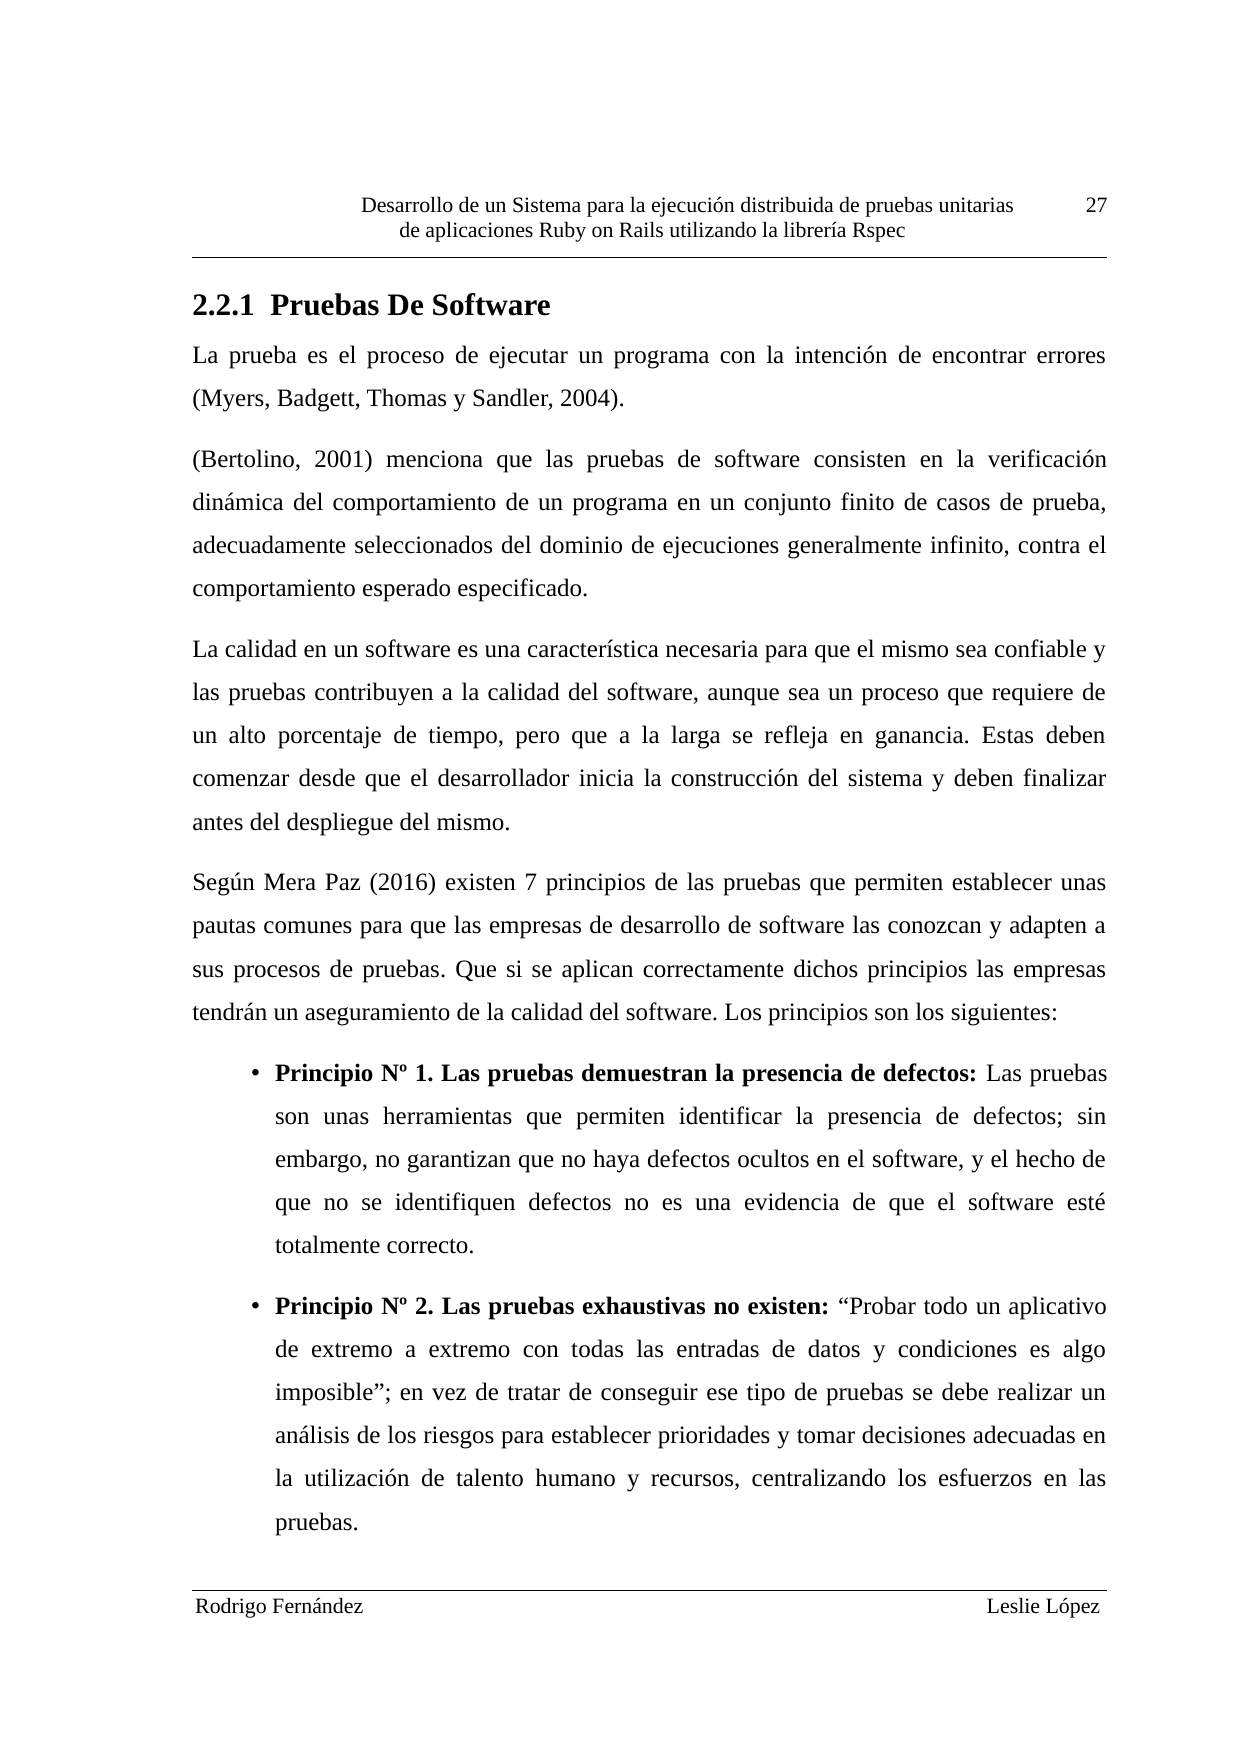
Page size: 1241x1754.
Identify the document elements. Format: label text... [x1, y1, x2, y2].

list Principio Nº 2. Las pruebas exhaustivas no existen: “Probar todo un aplicativo de extremo a extremo con todas las entradas de datos y condiciones es algo imposible”; en vez de tratar de conseguir ese tipo de pruebas se debe realizar un análisis de los riesgos para establecer prioridades y tomar decisiones adecuadas en la utilización de talento humano y recursos, centralizando los esfuerzos en las pruebas. [251, 1291, 1107, 1535]
text Según Mera Paz (2016)⁠ existen 7 principios de las pruebas que permiten establecer unas pautas comunes para que las empresas de desarrollo de software las conozcan y adapten a sus procesos de pruebas. Que si se aplican correctamente dichos principios las empresas tendrán un aseguramiento de la calidad del software. Los principios son los siguientes: [192, 867, 1107, 1026]
subtitle Pruebas de Software [192, 286, 1107, 322]
text La calidad en un software es una característica necesaria para que el mismo sea confiable y las pruebas contribuyen a la calidad del software, aunque sea un proceso que requiere de un alto porcentaje de tiempo, pero que a la larga se refleja en ganancia. Estas deben comenzar desde que el desarrollador inicia la construcción del sistema y deben finalizar antes del despliegue del mismo. [192, 634, 1107, 835]
text La prueba es el proceso de ejecutar un programa con la intención de encontrar errores (Myers, Badgett, Thomas y Sandler, 2004)⁠. [192, 340, 1107, 412]
list Principio Nº 1. Las pruebas demuestran la presencia de defectos: Las pruebas son unas herramientas que permiten identificar la presencia de defectos; sin embargo, no garantizan que no haya defectos ocultos en el software, y el hecho de que no se identifiquen defectos no es una evidencia de que el software esté totalmente correcto. [251, 1058, 1107, 1259]
text (Bertolino, 2001)⁠ menciona que las pruebas de software consisten en la verificación dinámica del comportamiento de un programa en un conjunto finito de casos de prueba, adecuadamente seleccionados del dominio de ejecuciones generalmente infinito, contra el comportamiento esperado especificado. [192, 444, 1107, 602]
